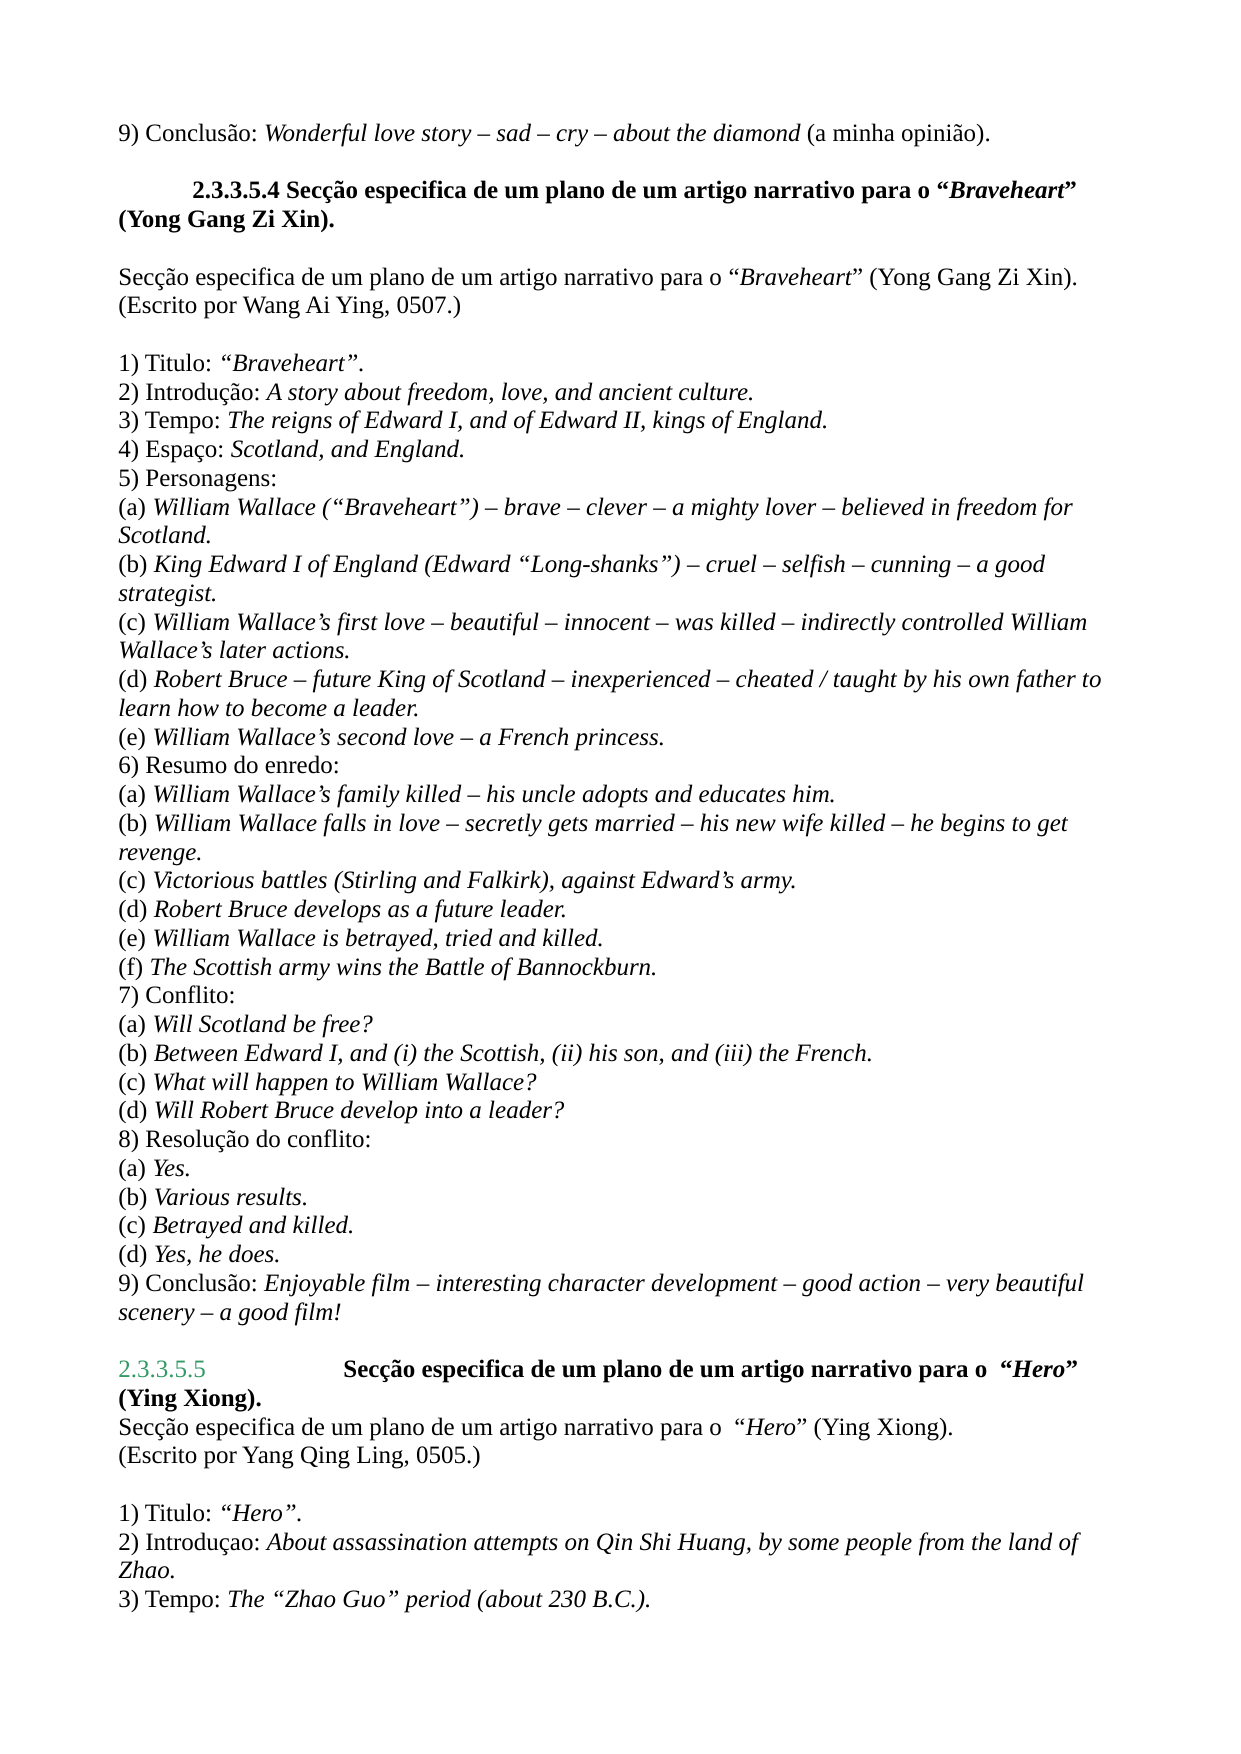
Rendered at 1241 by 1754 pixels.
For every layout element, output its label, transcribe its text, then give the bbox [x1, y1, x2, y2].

list Secção especifica de um plano de um artigo narrativo para o “Hero” (Ying Xiong). Secção especifica de um plano de um artigo narrativo para o “Hero” (Ying Xiong). (Escrito por Yang Qing Ling, 0505.) 1) Titulo: “Hero”. 2) Introduçao: About assassination attempts on Qin Shi Huang, by some people from the land of Zhao. 3) Tempo: The “Zhao Guo” period (about 230 B.C.). [118, 1354, 1122, 1613]
text 9) Conclusão: Wonderful love story – sad – cry – about the diamond (a minha opinião). [118, 118, 1122, 147]
text Secção especifica de um plano de um artigo narrativo para o “Braveheart” (Yong Gang Zi Xin). (Escrito por Wang Ai Ying, 0507.) 1) Titulo: “Braveheart”. 2) Introdução: A story about freedom, love, and ancient culture. 3) Tempo: The reigns of Edward I, and of Edward II, kings of England. 4) Espaço: Scotland, and England. 5) Personagens: (a) William Wallace (“Braveheart”) – brave – clever – a mighty lover – believed in freedom for Scotland. (b) King Edward I of England (Edward “Long-shanks”) – cruel – selfish – cunning – a good strategist. (c) William Wallace’s first love – beautiful – innocent – was killed – indirectly controlled William Wallace’s later actions. (d) Robert Bruce – future King of Scotland – inexperienced – cheated / taught by his own father to learn how to become a leader. (e) William Wallace’s second love – a French princess. 6) Resumo do enredo: (a) William Wallace’s family killed – his uncle adopts and educates him. (b) William Wallace falls in love – secretly gets married – his new wife killed – he begins to get revenge. (c) Victorious battles (Stirling and Falkirk), against Edward’s army. (d) Robert Bruce develops as a future leader. (e) William Wallace is betrayed, tried and killed. (f) The Scottish army wins the Battle of Bannockburn. 7) Conflito: (a) Will Scotland be free? (b) Between Edward I, and (i) the Scottish, (ii) his son, and (iii) the French. (c) What will happen to William Wallace? (d) Will Robert Bruce develop into a leader? 8) Resolução do conflito: (a) Yes. (b) Various results. (c) Betrayed and killed. (d) Yes, he does. 9) Conclusão: Enjoyable film – interesting character development – good action – very beautiful scenery – a good film! [118, 262, 1122, 1326]
text 2.3.3.5.4 Secção especifica de um plano de um artigo narrativo para o “Braveheart” (Yong Gang Zi Xin). [118, 176, 1122, 233]
